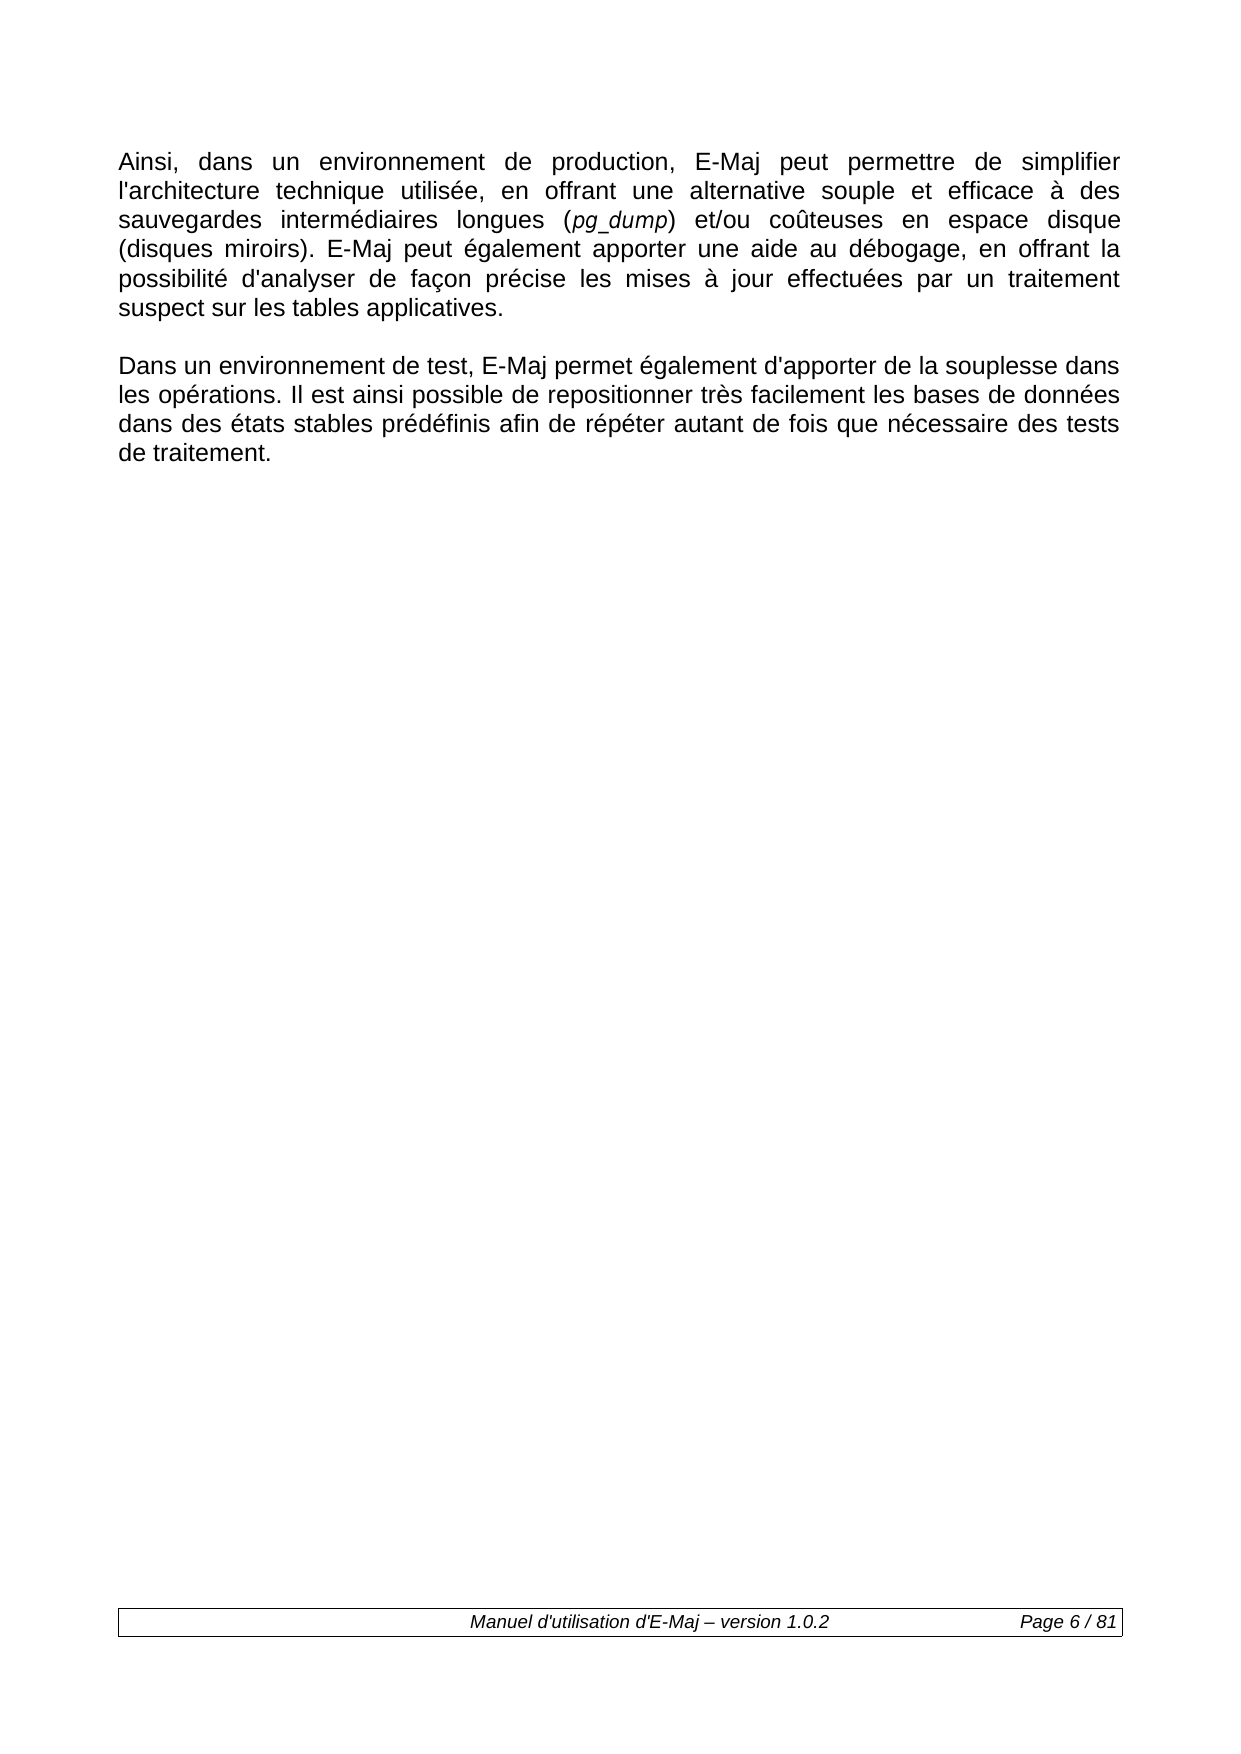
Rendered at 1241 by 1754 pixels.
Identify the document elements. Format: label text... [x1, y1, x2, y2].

text Ainsi, dans un environnement de production, E-Maj peut permettre de simplifier l'architecture technique utilisée, en offrant une alternative souple et efficace à des sauvegardes intermédiaires longues (pg_dump) et/ou coûteuses en espace disque (disques miroirs). E-Maj peut également apporter une aide au débogage, en offrant la possibilité d'analyser de façon précise les mises à jour effectuées par un traitement suspect sur les tables applicatives. [118, 147, 1122, 322]
text Dans un environnement de test, E-Maj permet également d'apporter de la souplesse dans les opérations. Il est ainsi possible de repositionner très facilement les bases de données dans des états stables prédéfinis afin de répéter autant de fois que nécessaire des tests de traitement. [118, 351, 1122, 467]
